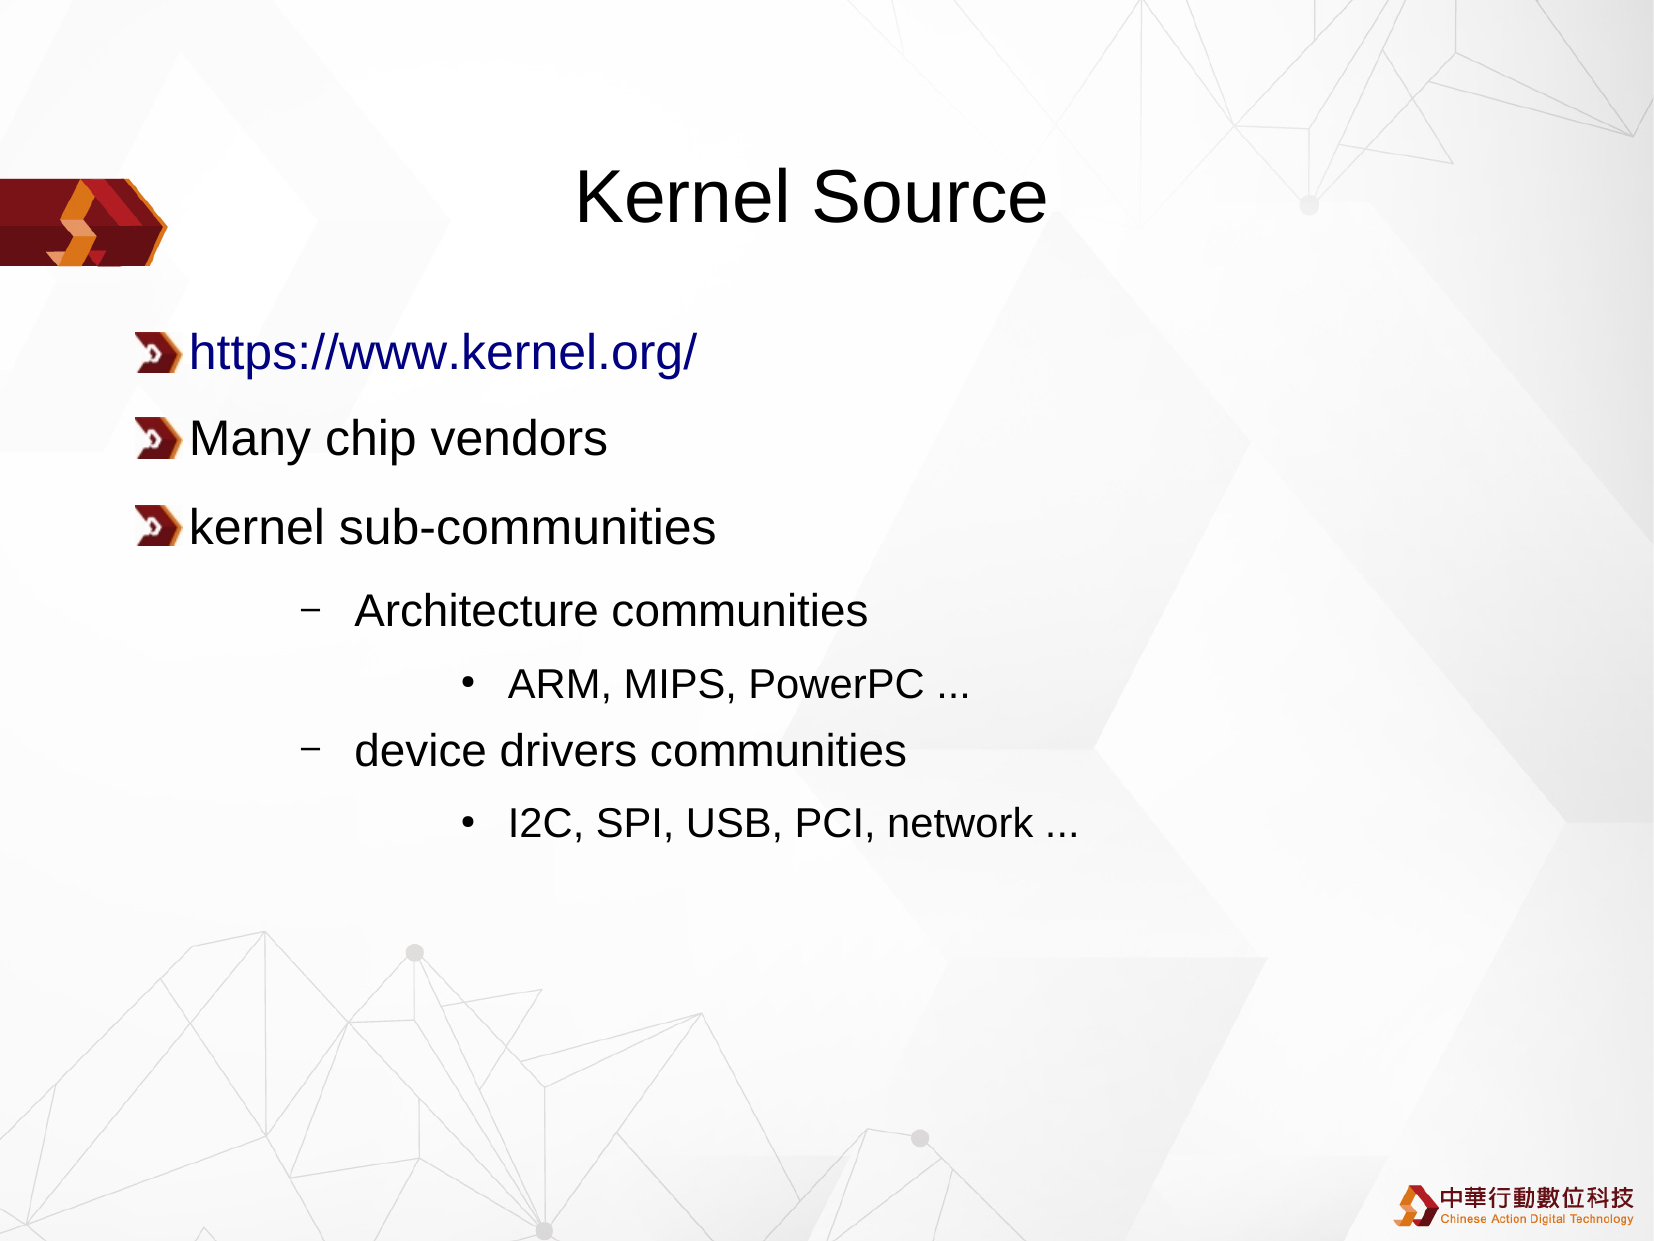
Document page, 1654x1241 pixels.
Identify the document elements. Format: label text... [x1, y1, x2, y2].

title Kernel Source [118, 112, 1506, 281]
list https://www.kernel.org/ Many chip vendors kernel sub-communities Architecture communities ARM, MIPS, PowerPC ... device drivers communities I2C, SPI, USB, PCI, network ... [118, 324, 1571, 1045]
picture [0, 0, 1654, 1241]
